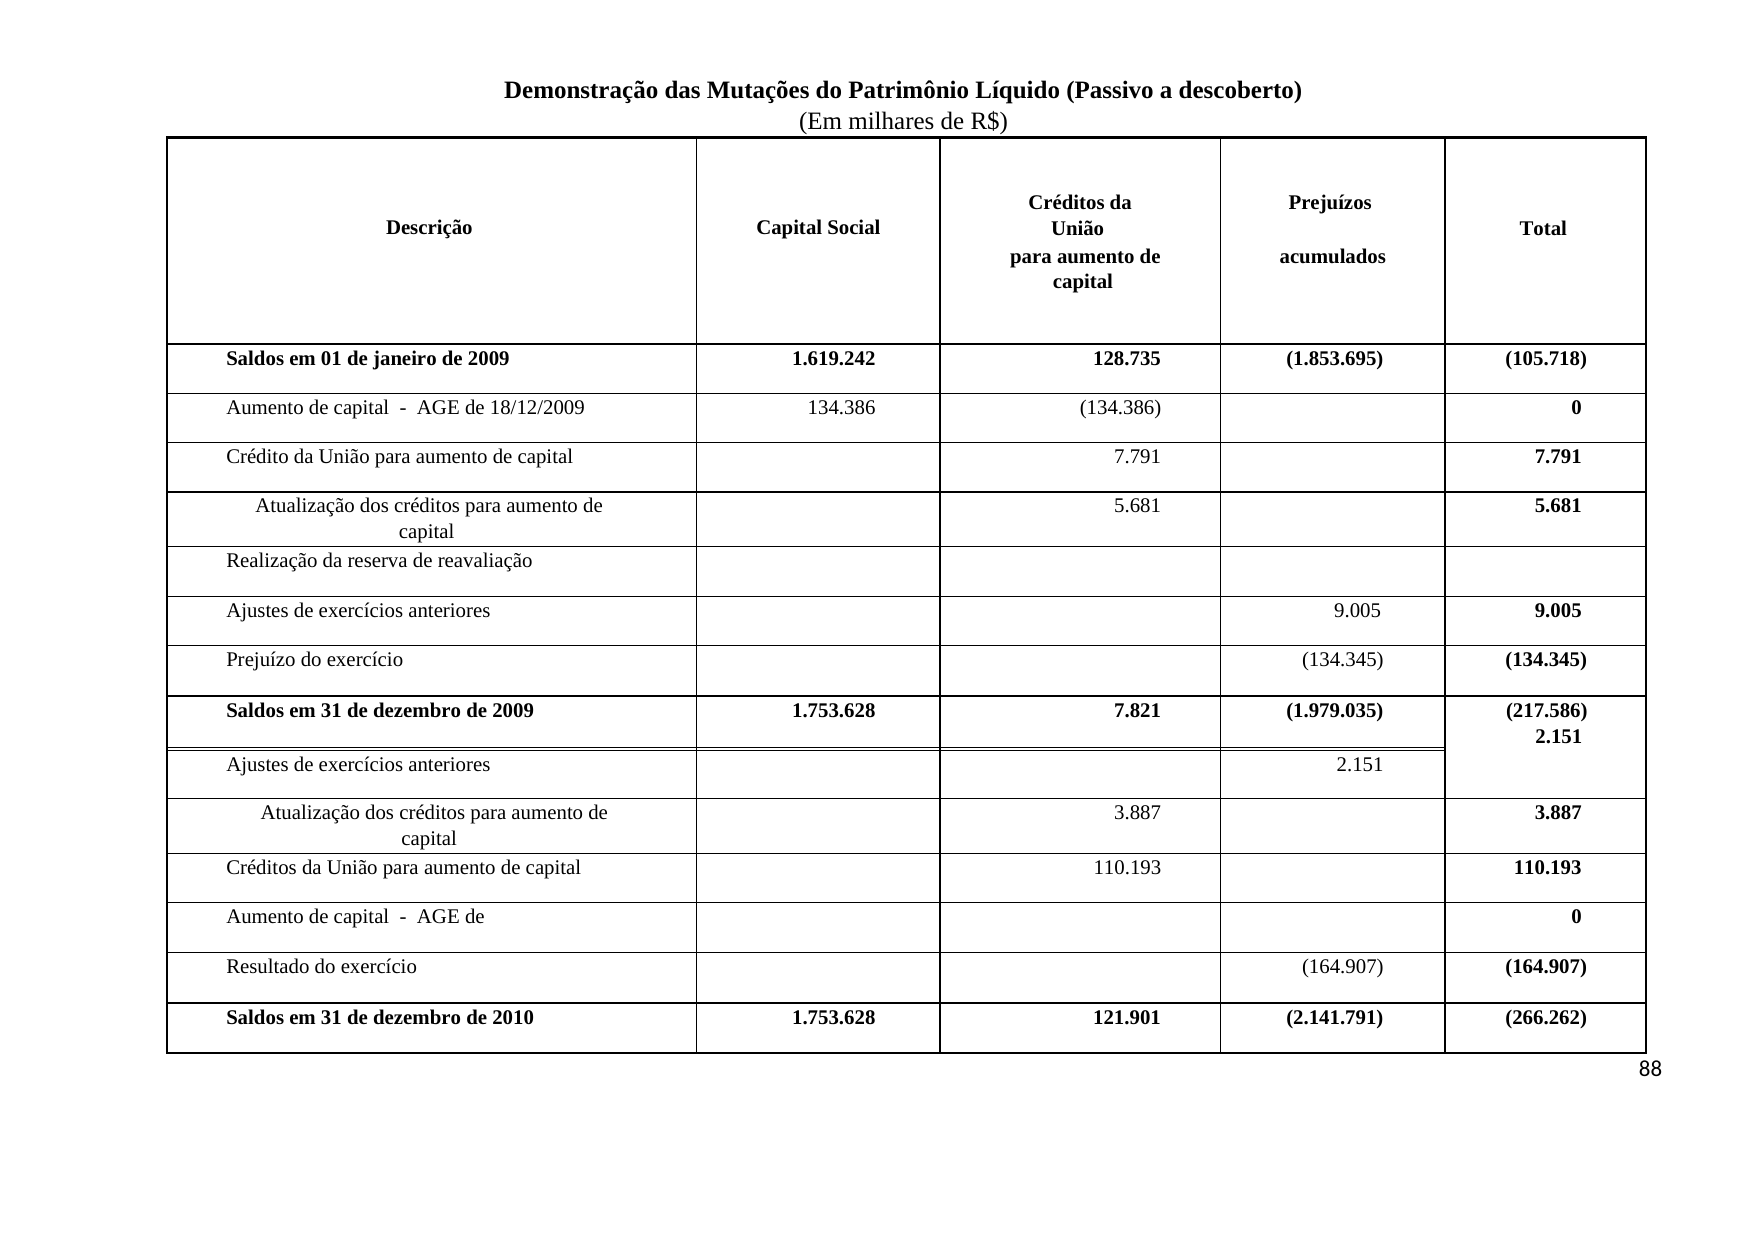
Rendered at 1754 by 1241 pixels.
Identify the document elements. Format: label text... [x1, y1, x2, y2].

table_cell 5.681 [941, 493, 1220, 546]
table_cell Aumento de capital - AGE de 18/12/2009 [168, 394, 696, 442]
table_cell 7.821 [941, 697, 1220, 747]
table_cell (217.586) 2.151 [1446, 697, 1645, 798]
table_cell Saldos em 01 de janeiro de 2009 [168, 345, 696, 393]
table_cell 110.193 [941, 854, 1220, 902]
table_cell 3.887 [1446, 799, 1645, 853]
text (Em milhares de R$) [201, 106, 1612, 134]
table_cell Ajustes de exercícios anteriores [168, 751, 696, 798]
table_cell [941, 547, 1220, 596]
table_cell [697, 493, 939, 546]
table_cell 1.753.628 [697, 1004, 939, 1052]
table_cell 3.887 [941, 799, 1220, 853]
table_cell (134.386) [941, 394, 1220, 442]
table_cell (134.345) [1221, 646, 1444, 695]
table_cell 5.681 [1446, 493, 1645, 546]
table_cell [941, 751, 1220, 798]
table_cell 121.901 [941, 1004, 1220, 1052]
table_cell [1221, 394, 1444, 442]
table_cell [941, 646, 1220, 695]
table_cell [1446, 547, 1645, 596]
table_cell 128.735 [941, 345, 1220, 393]
table_cell Saldos em 31 de dezembro de 2010 [168, 1004, 696, 1052]
table_cell 1.753.628 [697, 697, 939, 747]
table_cell Resultado do exercício [168, 953, 696, 1002]
table_cell Crédito da União para aumento de capital [168, 443, 696, 491]
table_cell Realização da reserva de reavaliação [168, 547, 696, 596]
table_cell (134.345) [1446, 646, 1645, 695]
table_cell (2.141.791) [1221, 1004, 1444, 1052]
table_cell 110.193 [1446, 854, 1645, 902]
table_cell 2.151 [1221, 751, 1444, 798]
table_cell [697, 903, 939, 952]
table_cell [697, 547, 939, 596]
table_cell (266.262) [1446, 1004, 1645, 1052]
table_cell [697, 751, 939, 798]
table_cell Prejuízo do exercício [168, 646, 696, 695]
table_header Capital Social [697, 139, 939, 243]
table_cell 7.791 [941, 443, 1220, 491]
table_cell [697, 854, 939, 902]
table_cell Créditos da União para aumento de capital [168, 854, 696, 902]
table_cell [1221, 903, 1444, 952]
table_cell (1.853.695) [1221, 345, 1444, 393]
table_cell [941, 903, 1220, 952]
table_cell [1221, 493, 1444, 546]
table_cell 1.619.242 [697, 345, 939, 393]
table_cell [1221, 854, 1444, 902]
table_cell Atualização dos créditos para aumento de capital [168, 799, 696, 853]
table_cell [1221, 547, 1444, 596]
table_cell 9.005 [1221, 597, 1444, 645]
table_cell (105.718) [1446, 345, 1645, 393]
table_cell 0 [1446, 903, 1645, 952]
table_cell [168, 243, 696, 342]
table_cell [941, 953, 1220, 1002]
table_cell (164.907) [1221, 953, 1444, 1002]
table_cell [697, 443, 939, 491]
table_cell Saldos em 31 de dezembro de 2009 [168, 697, 696, 747]
table_cell [697, 243, 939, 342]
table_header Prejuízos [1221, 139, 1444, 243]
table_cell [941, 597, 1220, 645]
table_header Total [1446, 139, 1645, 243]
table_cell (164.907) [1446, 953, 1645, 1002]
table_cell 134.386 [697, 394, 939, 442]
table_cell (1.979.035) [1221, 697, 1444, 747]
text Demonstração das Mutações do Patrimônio Líquido (Passivo a descoberto) [255, 75, 1557, 104]
table_cell Atualização dos créditos para aumento de capital [168, 493, 696, 546]
table_cell [697, 646, 939, 695]
table_cell [697, 597, 939, 645]
table_cell 9.005 [1446, 597, 1645, 645]
table_cell Ajustes de exercícios anteriores [168, 597, 696, 645]
table_header Créditos da União [941, 139, 1220, 243]
table_cell [697, 799, 939, 853]
table_cell [1446, 243, 1645, 342]
table_cell 0 [1446, 394, 1645, 442]
table_cell [1221, 799, 1444, 853]
table_cell acumulados [1221, 243, 1444, 342]
table_cell Aumento de capital - AGE de [168, 903, 696, 952]
table_cell [697, 953, 939, 1002]
table_cell 7.791 [1446, 443, 1645, 491]
text 88 [148, 1054, 1667, 1082]
table_cell para aumento de capital [941, 243, 1220, 342]
table_cell [1221, 443, 1444, 491]
table_header Descrição [168, 139, 696, 243]
